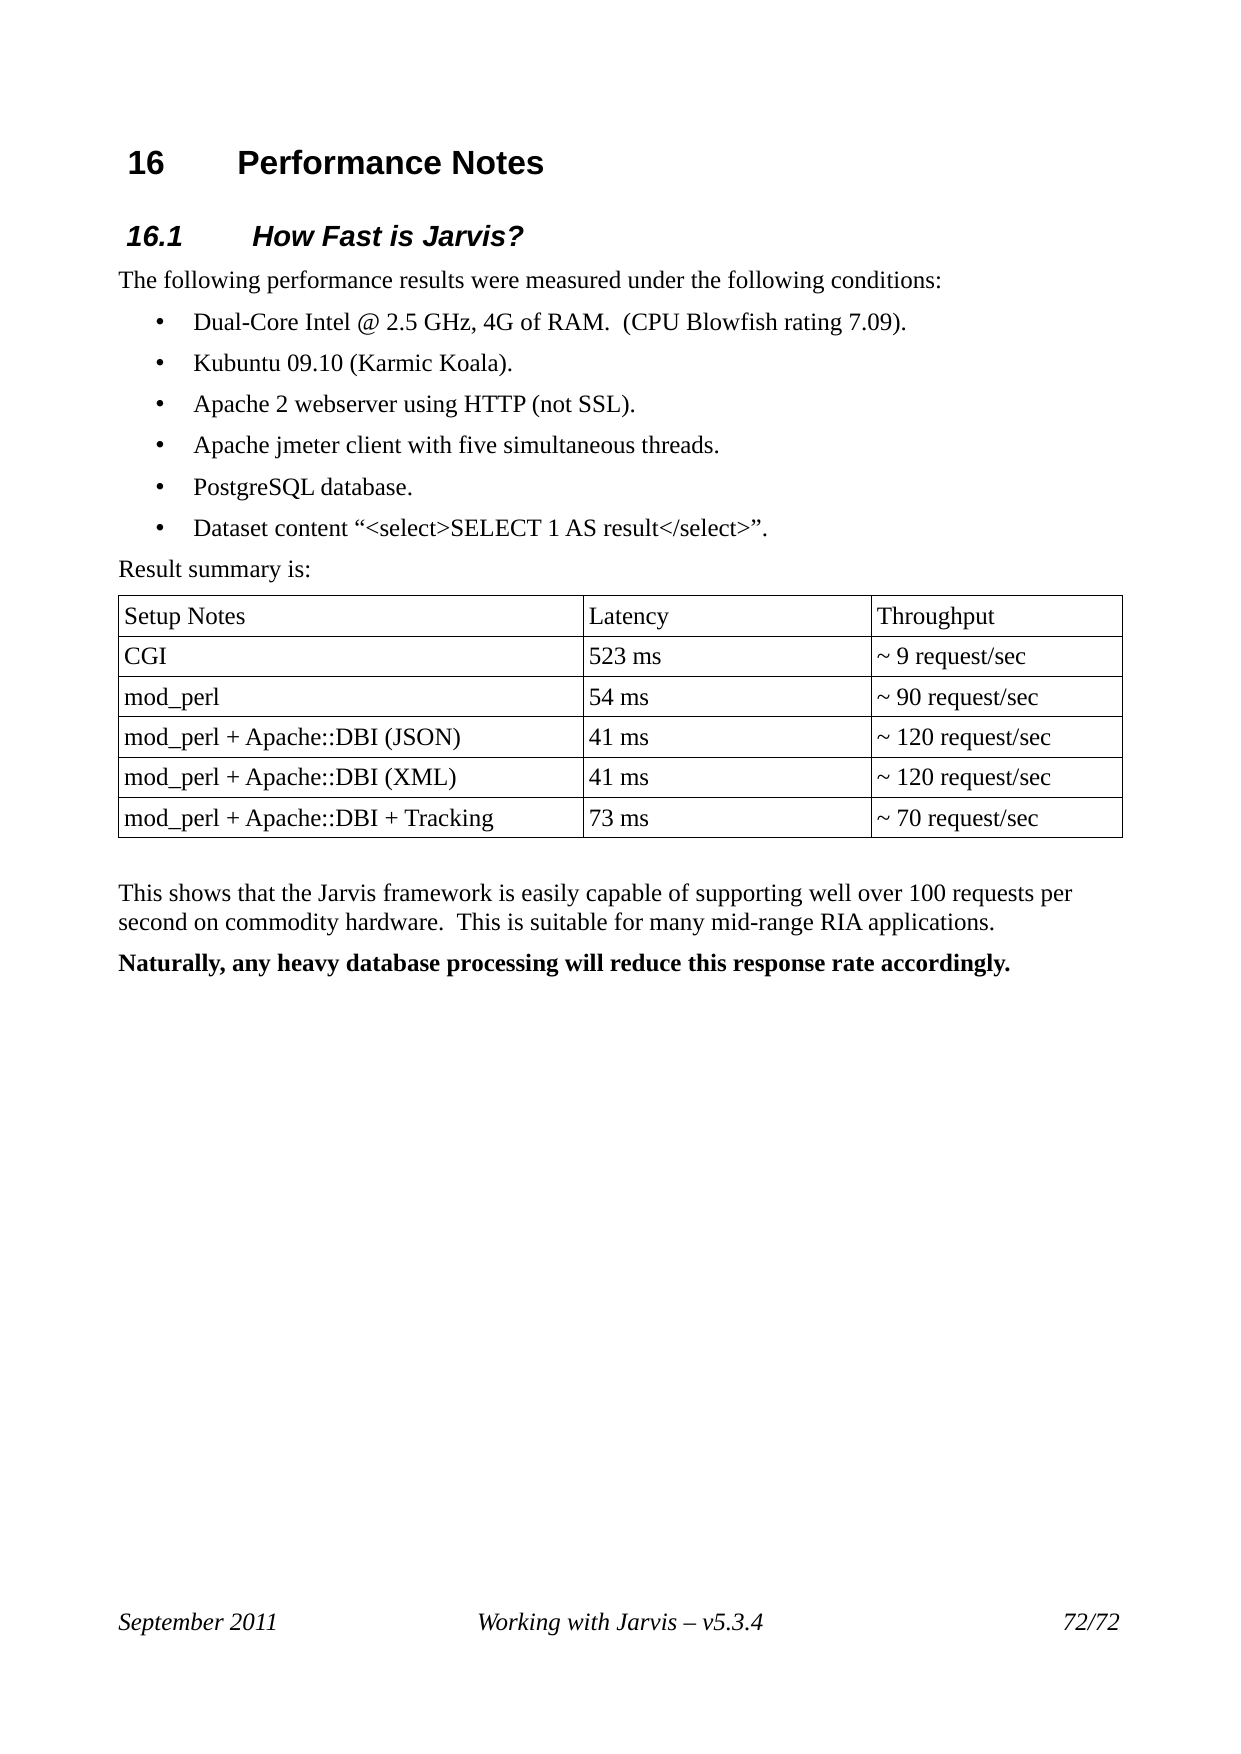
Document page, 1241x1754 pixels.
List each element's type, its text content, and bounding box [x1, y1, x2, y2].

list Kubuntu 09.10 (Karmic Koala). [156, 348, 1122, 377]
table_cell mod_perl + Apache::DBI + Tracking [119, 798, 583, 837]
text Result summary is: [118, 554, 1122, 583]
table_cell ~ 120 request/sec [872, 717, 1122, 757]
table_cell ~ 9 request/sec [872, 637, 1122, 676]
text The following performance results were measured under the following conditions: [118, 265, 1122, 294]
table_cell CGI [119, 637, 583, 676]
table_cell mod_perl + Apache::DBI (XML) [119, 758, 583, 797]
table_cell ~ 90 request/sec [872, 677, 1122, 716]
table_header Setup Notes [119, 596, 583, 636]
list Apache 2 webserver using HTTP (not SSL). [156, 389, 1122, 418]
text Naturally, any heavy database processing will reduce this response rate accordingly. [118, 948, 1122, 977]
table_cell ~ 120 request/sec [872, 758, 1122, 797]
list PostgreSQL database. [156, 472, 1122, 500]
text This shows that the Jarvis framework is easily capable of supporting well over 100 requests per second on commodity hardware. This is suitable for many mid-range RIA applications. [118, 878, 1122, 936]
table_cell ~ 70 request/sec [872, 798, 1122, 837]
subtitle How Fast is Jarvis? [118, 219, 1122, 253]
table_cell mod_perl [119, 677, 583, 716]
table_cell 54 ms [584, 677, 871, 716]
list Dual-Core Intel @ 2.5 GHz, 4G of RAM. (CPU Blowfish rating 7.09). [156, 307, 1122, 335]
table_cell mod_perl + Apache::DBI (JSON) [119, 717, 583, 757]
list Dataset content “<select>SELECT 1 AS result</select>”. [156, 513, 1122, 542]
list Apache jmeter client with five simultaneous threads. [156, 430, 1122, 459]
table_cell 73 ms [584, 798, 871, 837]
table_cell 41 ms [584, 758, 871, 797]
subtitle Performance Notes [118, 143, 1122, 182]
table_header Throughput [872, 596, 1122, 636]
table_cell 41 ms [584, 717, 871, 757]
table_header Latency [584, 596, 871, 636]
table_cell 523 ms [584, 637, 871, 676]
